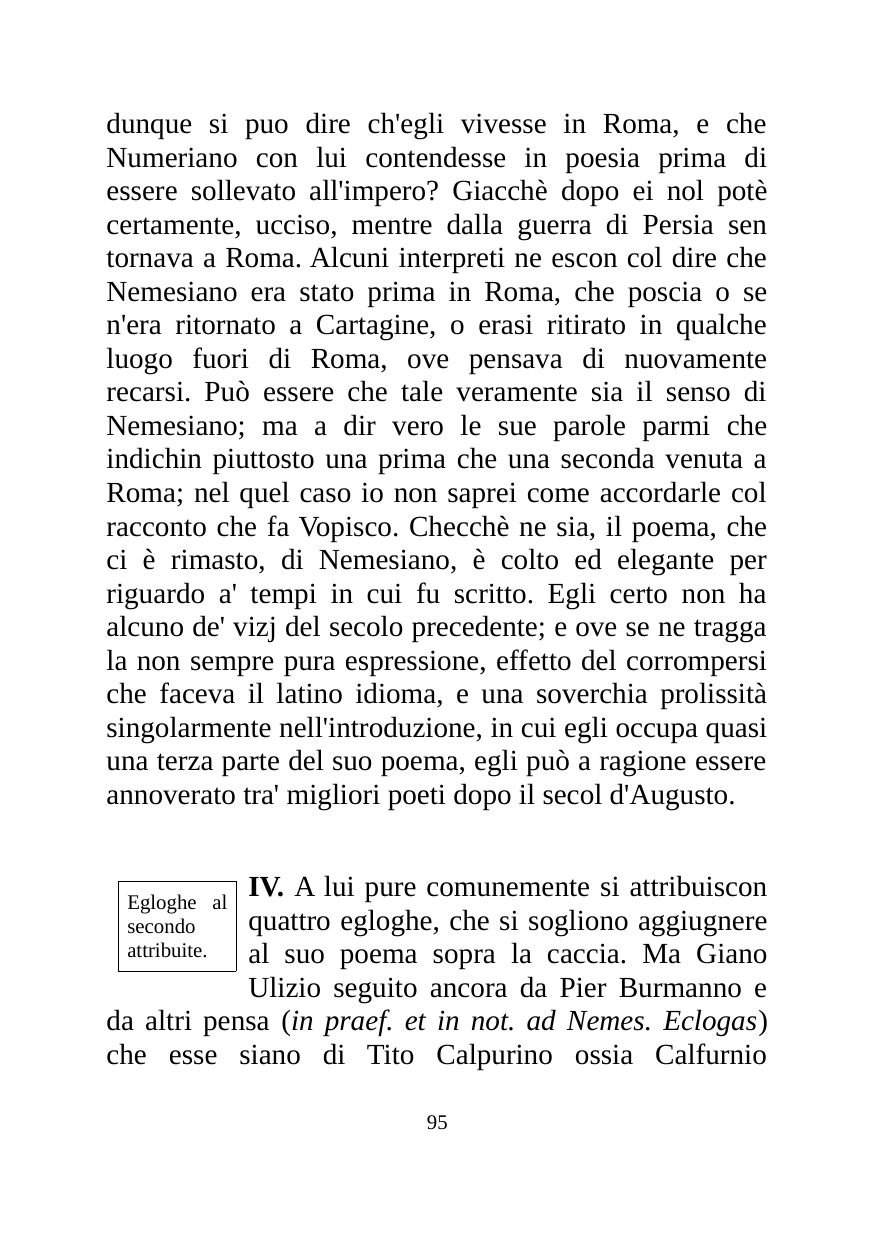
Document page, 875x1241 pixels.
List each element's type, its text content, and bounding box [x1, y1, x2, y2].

text Egloghe al secondo attribuite. [127, 890, 227, 962]
text dunque si puo dire ch'egli vivesse in Roma, e che Numeriano con lui contendesse in poesia prima di essere sollevato all'impero? Giacchè dopo ei nol potè certamente, ucciso, mentre dalla guerra di Persia sen tornava a Roma. Alcuni interpreti ne escon col dire che Nemesiano era stato prima in Roma, che poscia o se n'era ritornato a Cartagine, o erasi ritirato in qualche luogo fuori di Roma, ove pensava di nuovamente recarsi. Può essere che tale veramente sia il senso di Nemesiano; ma a dir vero le sue parole parmi che indichin piuttosto una prima che una seconda venuta a Roma; nel quel caso io non saprei come accordarle col racconto che fa Vopisco. Checchè ne sia, il poema, che ci è rimasto, di Nemesiano, è colto ed elegante per riguardo a' tempi in cui fu scritto. Egli certo non ha alcuno de' vizj del secolo precedente; e ove se ne tragga la non sempre pura espressione, effetto del corrompersi che faceva il latino idioma, e una soverchia prolissità singolarmente nell'introduzione, in cui egli occupa quasi una terza parte del suo poema, egli può a ragione essere annoverato tra' migliori poeti dopo il secol d'Augusto. [106, 106, 768, 811]
text IV. A lui pure comunemente si attribuiscon quattro egloghe, che si sogliono aggiugnere al suo poema sopra la caccia. Ma Giano Ulizio seguito ancora da Pier Burmanno e da altri pensa (in praef. et in not. ad Nemes. Eclogas) che esse siano di Tito Calpurino ossia Calfurnio [106, 869, 768, 1070]
